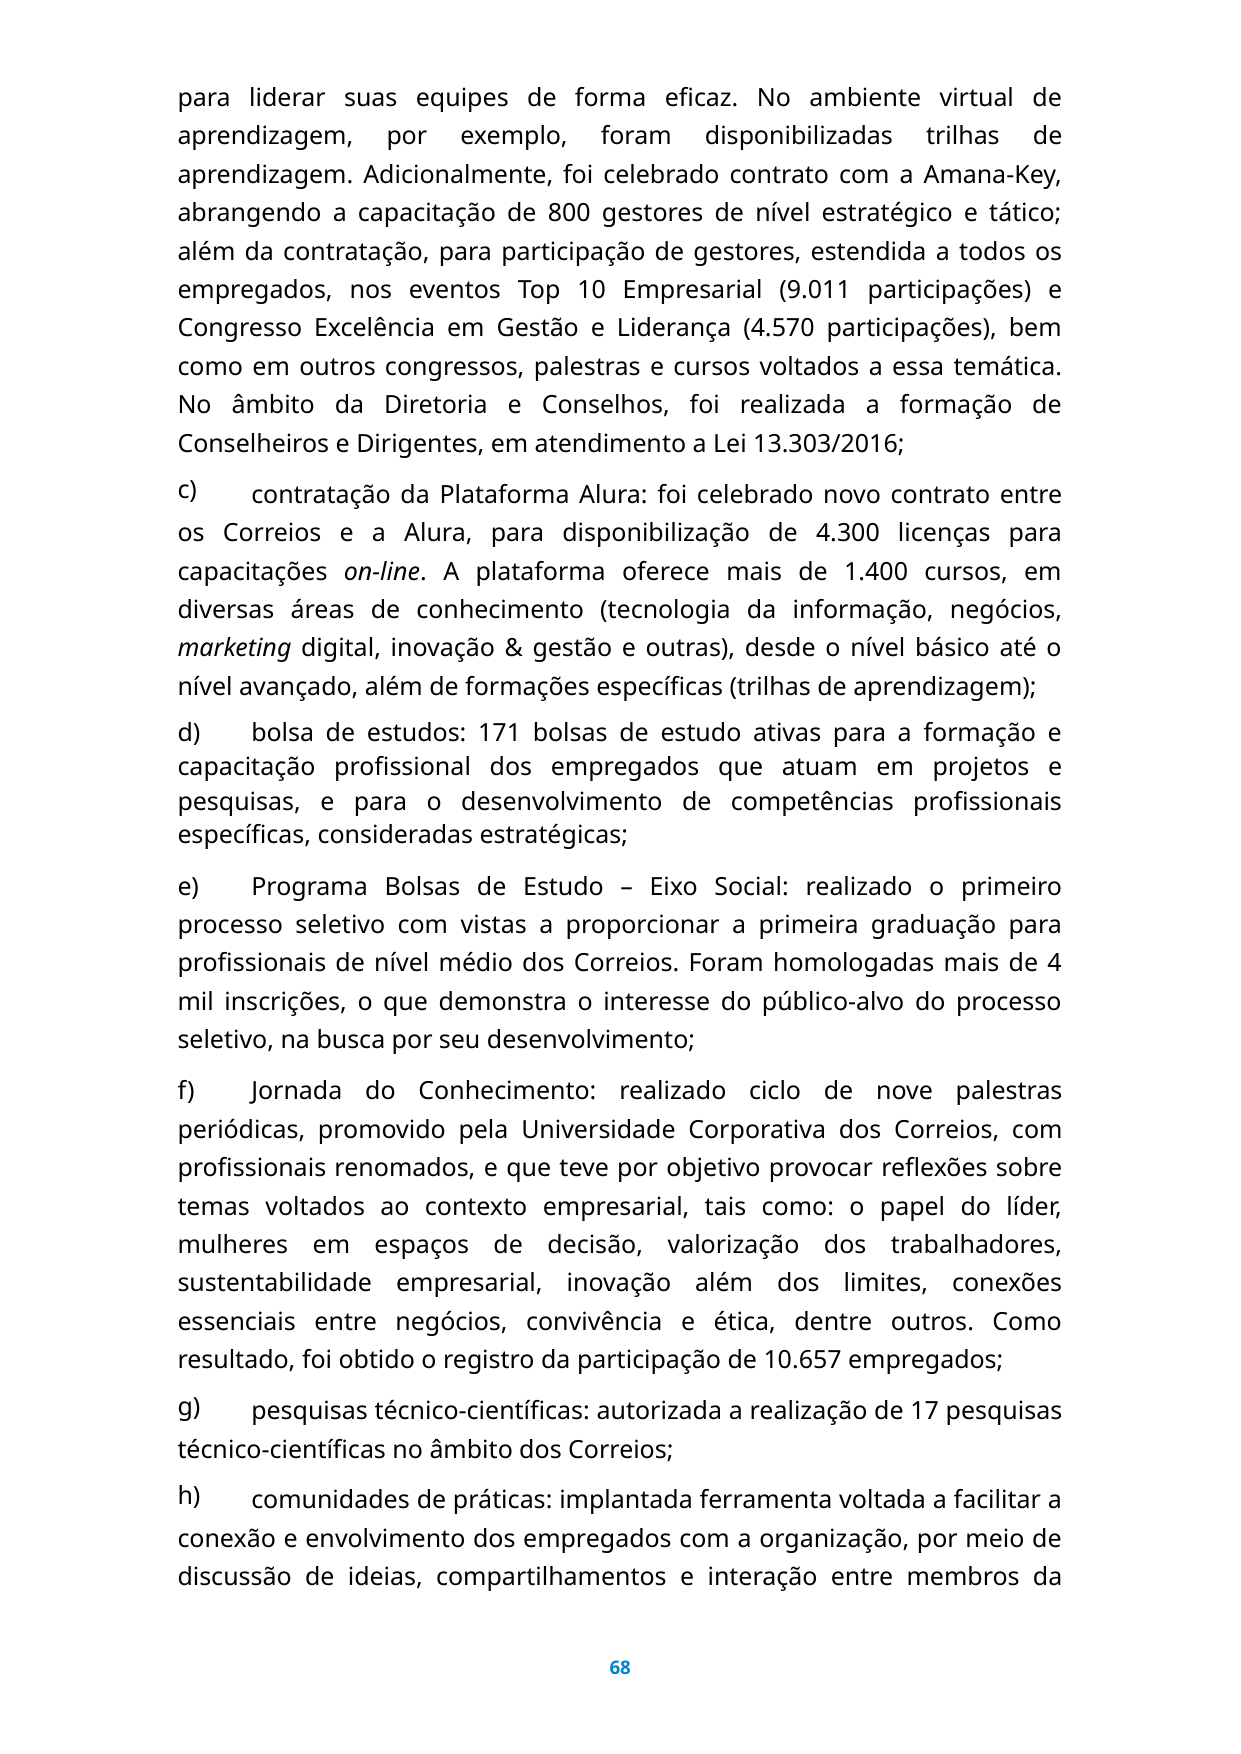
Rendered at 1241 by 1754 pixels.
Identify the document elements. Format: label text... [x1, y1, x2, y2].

list contratação da Plataforma Alura: foi celebrado novo contrato entre os Correios e a Alura, para disponibilização de 4.300 licenças para capacitações on-line. A plataforma oferece mais de 1.400 cursos, em diversas áreas de conhecimento (tecnologia da informação, negócios, marketing digital, inovação & gestão e outras), desde o nível básico até o nível avançado, além de formações específicas (trilhas de aprendizagem); [177, 472, 1063, 702]
list pesquisas técnico-científicas: autorizada a realização de 17 pesquisas técnico-científicas no âmbito dos Correios; [177, 1388, 1063, 1465]
list Jornada do Conhecimento: realizado ciclo de nove palestras periódicas, promovido pela Universidade Corporativa dos Correios, com profissionais renomados, e que teve por objetivo provocar reflexões sobre temas voltados ao contexto empresarial, tais como: o papel do líder, mulheres em espaços de decisão, valorização dos trabalhadores, sustentabilidade empresarial, inovação além dos limites, conexões essenciais entre negócios, convivência e ética, dentre outros. Como resultado, foi obtido o registro da participação de 10.657 empregados; [177, 1068, 1063, 1376]
list bolsa de estudos: 171 bolsas de estudo ativas para a formação e capacitação profissional dos empregados que atuam em projetos e pesquisas, e para o desenvolvimento de competências profissionais específicas, consideradas estratégicas; [177, 715, 1063, 851]
list Programa Bolsas de Estudo – Eixo Social: realizado o primeiro processo seletivo com vistas a proporcionar a primeira graduação para profissionais de nível médio dos Correios. Foram homologadas mais de 4 mil inscrições, o que demonstra o interesse do público-alvo do processo seletivo, na busca por seu desenvolvimento; [177, 864, 1063, 1056]
list comunidades de práticas: implantada ferramenta voltada a facilitar a conexão e envolvimento dos empregados com a organização, por meio de discussão de ideias, compartilhamentos e interação entre membros da [177, 1478, 1063, 1593]
list para liderar suas equipes de forma eficaz. No ambiente virtual de aprendizagem, por exemplo, foram disponibilizadas trilhas de aprendizagem. Adicionalmente, foi celebrado contrato com a Amana-Key, abrangendo a capacitação de 800 gestores de nível estratégico e tático; além da contratação, para participação de gestores, estendida a todos os empregados, nos eventos Top 10 Empresarial (9.011 participações) e Congresso Excelência em Gestão e Liderança (4.570 participações), bem como em outros congressos, palestras e cursos voltados a essa temática. No âmbito da Diretoria e Conselhos, foi realizada a formação de Conselheiros e Dirigentes, em atendimento a Lei 13.303/2016; [177, 75, 1063, 459]
